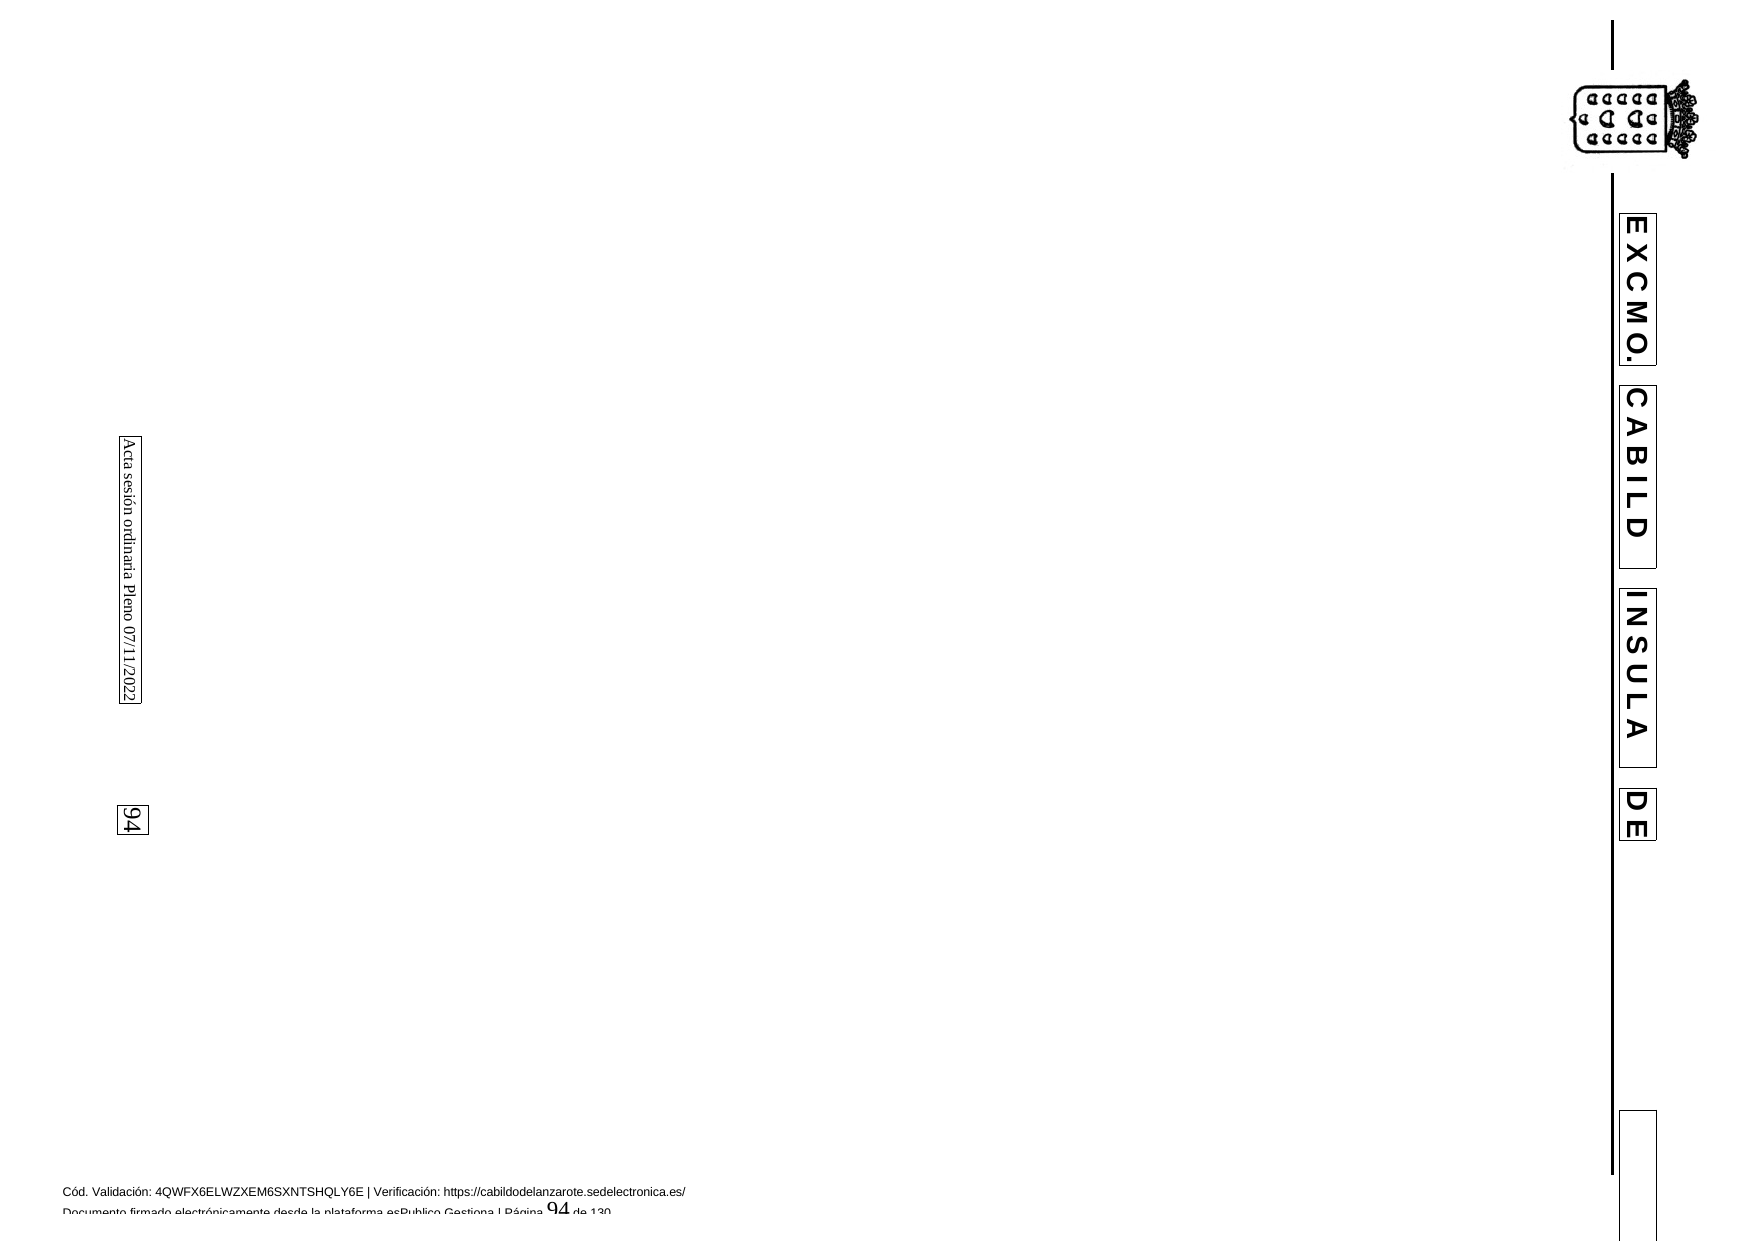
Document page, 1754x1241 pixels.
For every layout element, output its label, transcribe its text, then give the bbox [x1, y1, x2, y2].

text C A B I L D O [1620, 387, 1654, 568]
text I N S U L A R [1620, 590, 1654, 767]
text D E [1621, 790, 1654, 840]
text 94 [119, 807, 147, 834]
picture [1561, 70, 1716, 173]
text E X C M O. [1621, 216, 1654, 365]
text Acta sesión ordinaria Pleno 07/11/2022 [121, 438, 140, 703]
